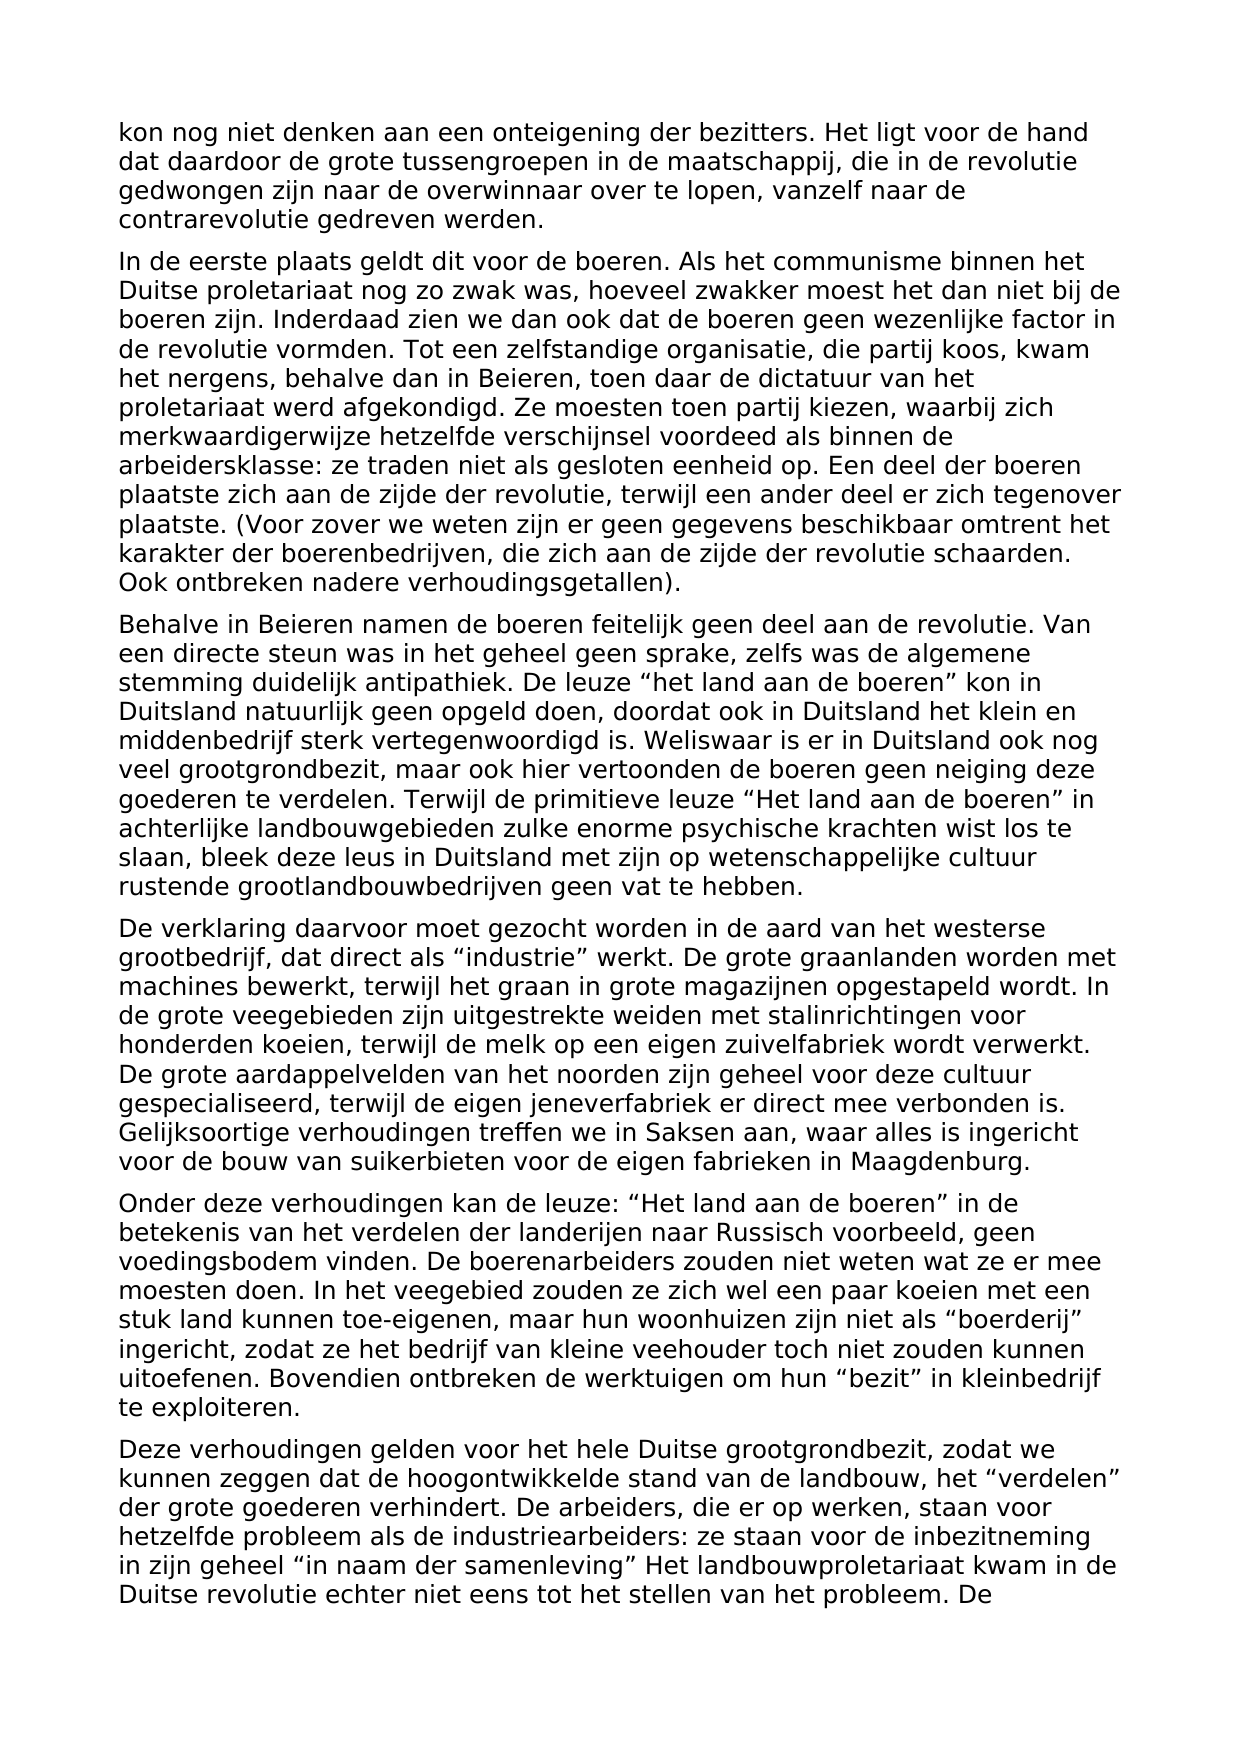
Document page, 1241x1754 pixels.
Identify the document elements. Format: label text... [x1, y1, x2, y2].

text kon nog niet denken aan een onteigening der bezitters. Het ligt voor de hand dat daardoor de grote tussengroepen in de maatschappij, die in de revolutie gedwongen zijn naar de overwinnaar over te lopen, vanzelf naar de contrarevolutie gedreven werden. [118, 118, 1122, 235]
text Onder deze verhoudingen kan de leuze: “Het land aan de boeren” in de betekenis van het verdelen der landerijen naar Russisch voorbeeld, geen voedingsbodem vinden. De boerenarbeiders zouden niet weten wat ze er mee moesten doen. In het veegebied zouden ze zich wel een paar koeien met een stuk land kunnen toe-eigenen, maar hun woonhuizen zijn niet als “boerderij” ingericht, zodat ze het bedrijf van kleine veehouder toch niet zouden kunnen uitoefenen. Bovendien ontbreken de werktuigen om hun “bezit” in kleinbedrijf te exploiteren. [118, 1189, 1122, 1422]
text In de eerste plaats geldt dit voor de boeren. Als het communisme binnen het Duitse proletariaat nog zo zwak was, hoeveel zwakker moest het dan niet bij de boeren zijn. Inderdaad zien we dan ook dat de boeren geen wezenlijke factor in de revolutie vormden. Tot een zelfstandige organisatie, die partij koos, kwam het nergens, behalve dan in Beieren, toen daar de dictatuur van het proletariaat werd afgekondigd. Ze moesten toen partij kiezen, waarbij zich merkwaardigerwijze hetzelfde verschijnsel voordeed als binnen de arbeidersklasse: ze traden niet als gesloten eenheid op. Een deel der boeren plaatste zich aan de zijde der revolutie, terwijl een ander deel er zich tegenover plaatste. (Voor zover we weten zijn er geen gegevens beschikbaar omtrent het karakter der boerenbedrijven, die zich aan de zijde der revolutie schaarden. Ook ontbreken nadere verhoudingsgetallen). [118, 247, 1122, 597]
text Deze verhoudingen gelden voor het hele Duitse grootgrondbezit, zodat we kunnen zeggen dat de hoogontwikkelde stand van de landbouw, het “verdelen” der grote goederen verhindert. De arbeiders, die er op werken, staan voor hetzelfde probleem als de industriearbeiders: ze staan voor de inbezitneming in zijn geheel “in naam der samenleving” Het landbouwproletariaat kwam in de Duitse revolutie echter niet eens tot het stellen van het probleem. De [118, 1435, 1122, 1610]
text Behalve in Beieren namen de boeren feitelijk geen deel aan de revolutie. Van een directe steun was in het geheel geen sprake, zelfs was de algemene stemming duidelijk antipathiek. De leuze “het land aan de boeren” kon in Duitsland natuurlijk geen opgeld doen, doordat ook in Duitsland het klein en middenbedrijf sterk vertegenwoordigd is. Weliswaar is er in Duitsland ook nog veel grootgrondbezit, maar ook hier vertoonden de boeren geen neiging deze goederen te verdelen. Terwijl de primitieve leuze “Het land aan de boeren” in achterlijke landbouwgebieden zulke enorme psychische krachten wist los te slaan, bleek deze leus in Duitsland met zijn op wetenschappelijke cultuur rustende grootlandbouwbedrijven geen vat te hebben. [118, 610, 1122, 901]
text De verklaring daarvoor moet gezocht worden in de aard van het westerse grootbedrijf, dat direct als “industrie” werkt. De grote graanlanden worden met machines bewerkt, terwijl het graan in grote magazijnen opgestapeld wordt. In de grote veegebieden zijn uitgestrekte weiden met stalinrichtingen voor honderden koeien, terwijl de melk op een eigen zuivelfabriek wordt verwerkt. De grote aardappelvelden van het noorden zijn geheel voor deze cultuur gespecialiseerd, terwijl de eigen jeneverfabriek er direct mee verbonden is. Gelijksoortige verhoudingen treffen we in Saksen aan, waar alles is ingericht voor de bouw van suikerbieten voor de eigen fabrieken in Maagdenburg. [118, 914, 1122, 1176]
